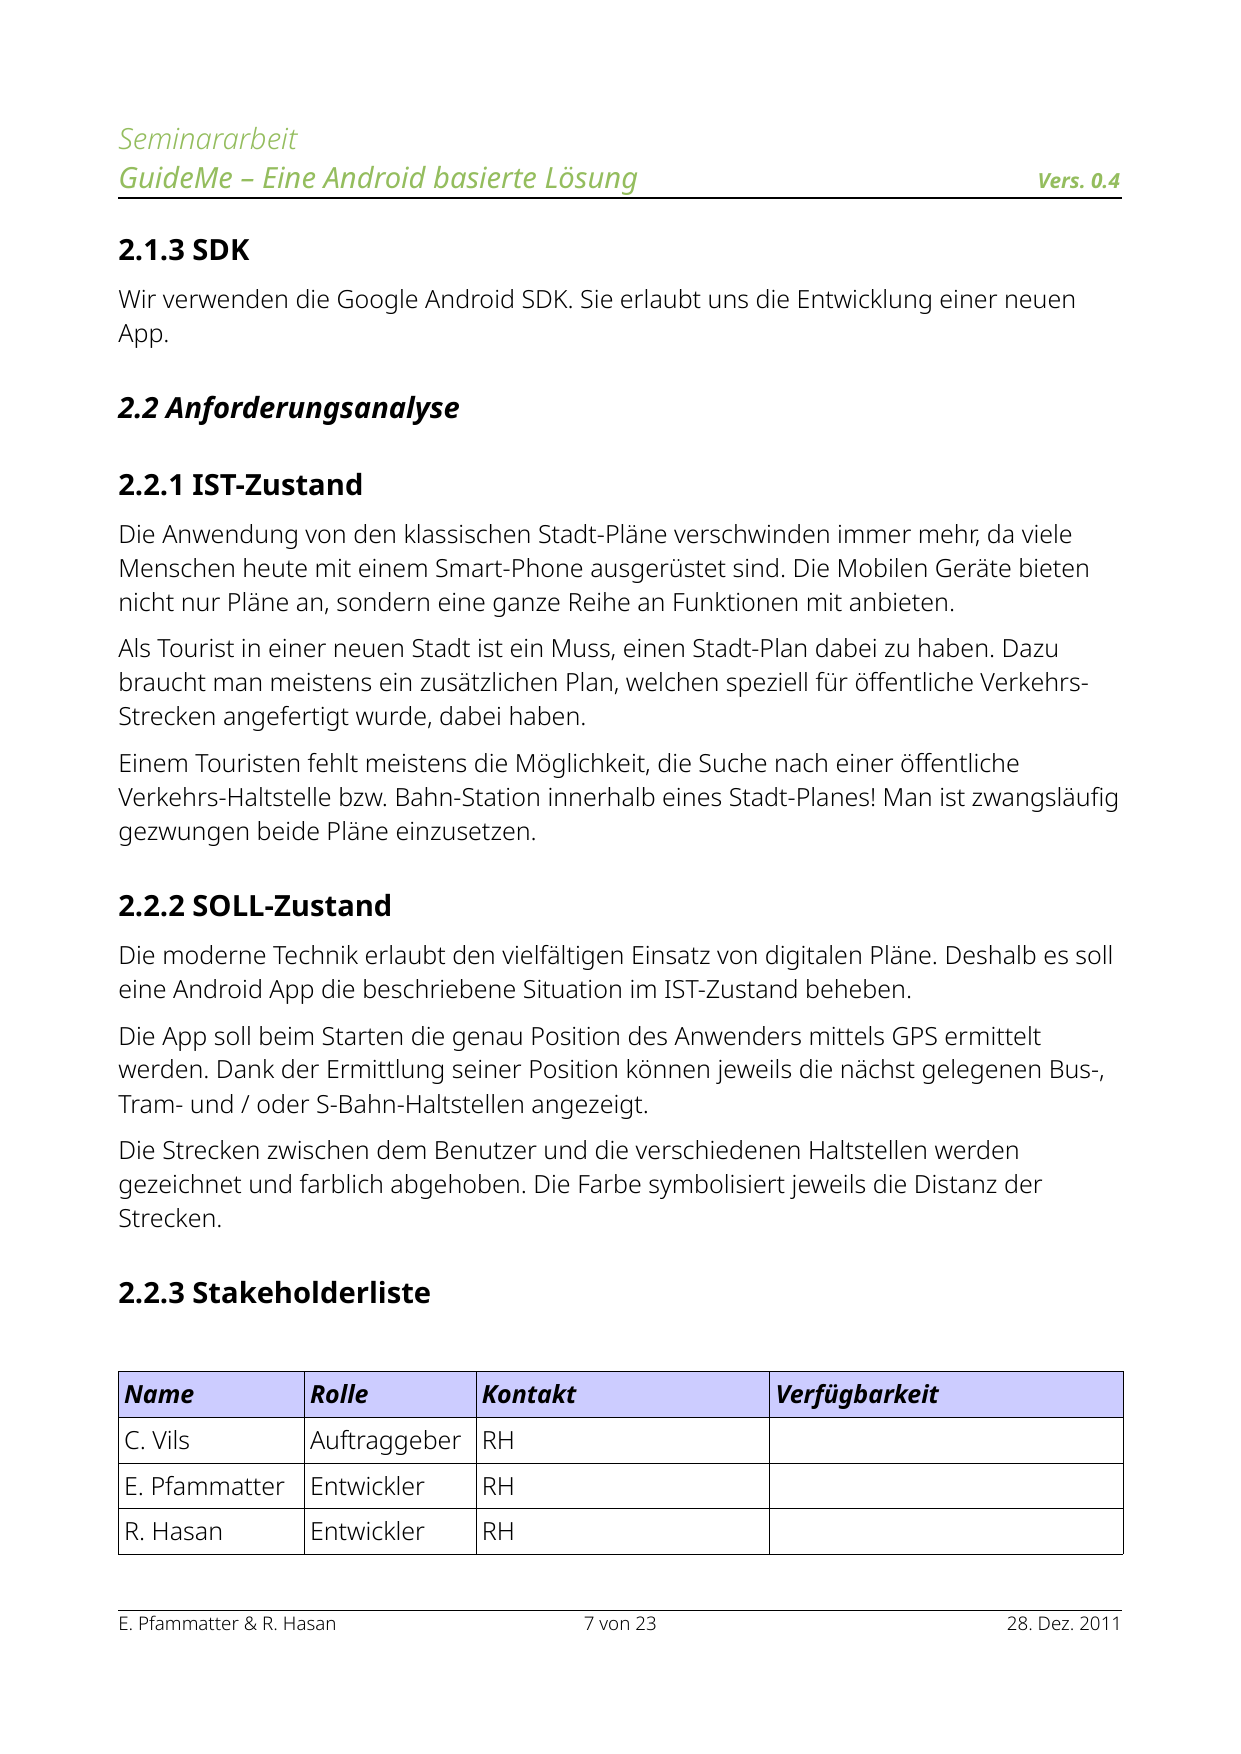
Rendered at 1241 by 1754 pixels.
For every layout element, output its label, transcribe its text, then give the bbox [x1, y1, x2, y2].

table_cell [770, 1464, 1123, 1508]
text Die Anwendung von den klassischen Stadt-Pläne verschwinden immer mehr, da viele Menschen heute mit einem Smart-Phone ausgerüstet sind. Die Mobilen Geräte bieten nicht nur Pläne an, sondern eine ganze Reihe an Funktionen mit anbieten. [118, 516, 1122, 618]
table_cell R. Hasan [119, 1509, 304, 1554]
table_header Name [119, 1372, 304, 1417]
text Die Strecken zwischen dem Benutzer und die verschiedenen Haltstellen werden gezeichnet und farblich abgehoben. Die Farbe symbolisiert jeweils die Distanz der Strecken. [118, 1133, 1122, 1235]
subtitle 2.2.2 SOLL-Zustand [118, 885, 1122, 925]
text Als Tourist in einer neuen Stadt ist ein Muss, einen Stadt-Plan dabei zu haben. Dazu braucht man meistens ein zusätzlichen Plan, welchen speziell für öffentliche Verkehrs-Strecken angefertigt wurde, dabei haben. [118, 631, 1122, 733]
table_cell E. Pfammatter [119, 1464, 304, 1508]
subtitle 2.2.3 Stakeholderliste [118, 1272, 1122, 1312]
table_cell RH [477, 1509, 769, 1554]
table_cell RH [477, 1464, 769, 1508]
table_cell Auftraggeber [305, 1418, 476, 1462]
subtitle 2.1.3 SDK [118, 229, 1122, 269]
subtitle 2.2 Anforderungsanalyse [118, 387, 1122, 427]
text Die App soll beim Starten die genau Position des Anwenders mittels GPS ermittelt werden. Dank der Ermittlung seiner Position können jeweils die nächst gelegenen Bus-, Tram- und / oder S-Bahn-Haltstellen angezeigt. [118, 1018, 1122, 1120]
table_cell [770, 1418, 1123, 1462]
table_header Kontakt [477, 1372, 769, 1417]
subtitle 2.2.1 IST-Zustand [118, 464, 1122, 504]
text Die moderne Technik erlaubt den vielfältigen Einsatz von digitalen Pläne. Deshalb es soll eine Android App die beschriebene Situation im IST-Zustand beheben. [118, 937, 1122, 1006]
table_cell Entwickler [305, 1464, 476, 1508]
table_header Rolle [305, 1372, 476, 1417]
table_cell [770, 1509, 1123, 1554]
table_cell Entwickler [305, 1509, 476, 1554]
text Wir verwenden die Google Android SDK. Sie erlaubt uns die Entwicklung einer neuen App. [118, 281, 1122, 349]
table_cell RH [477, 1418, 769, 1462]
table_header Verfügbarkeit [770, 1372, 1123, 1417]
table_cell C. Vils [119, 1418, 304, 1462]
text Einem Touristen fehlt meistens die Möglichkeit, die Suche nach einer öffentliche Verkehrs-Haltstelle bzw. Bahn-Station innerhalb eines Stadt-Planes! Man ist zwangsläufig gezwungen beide Pläne einzusetzen. [118, 746, 1122, 848]
